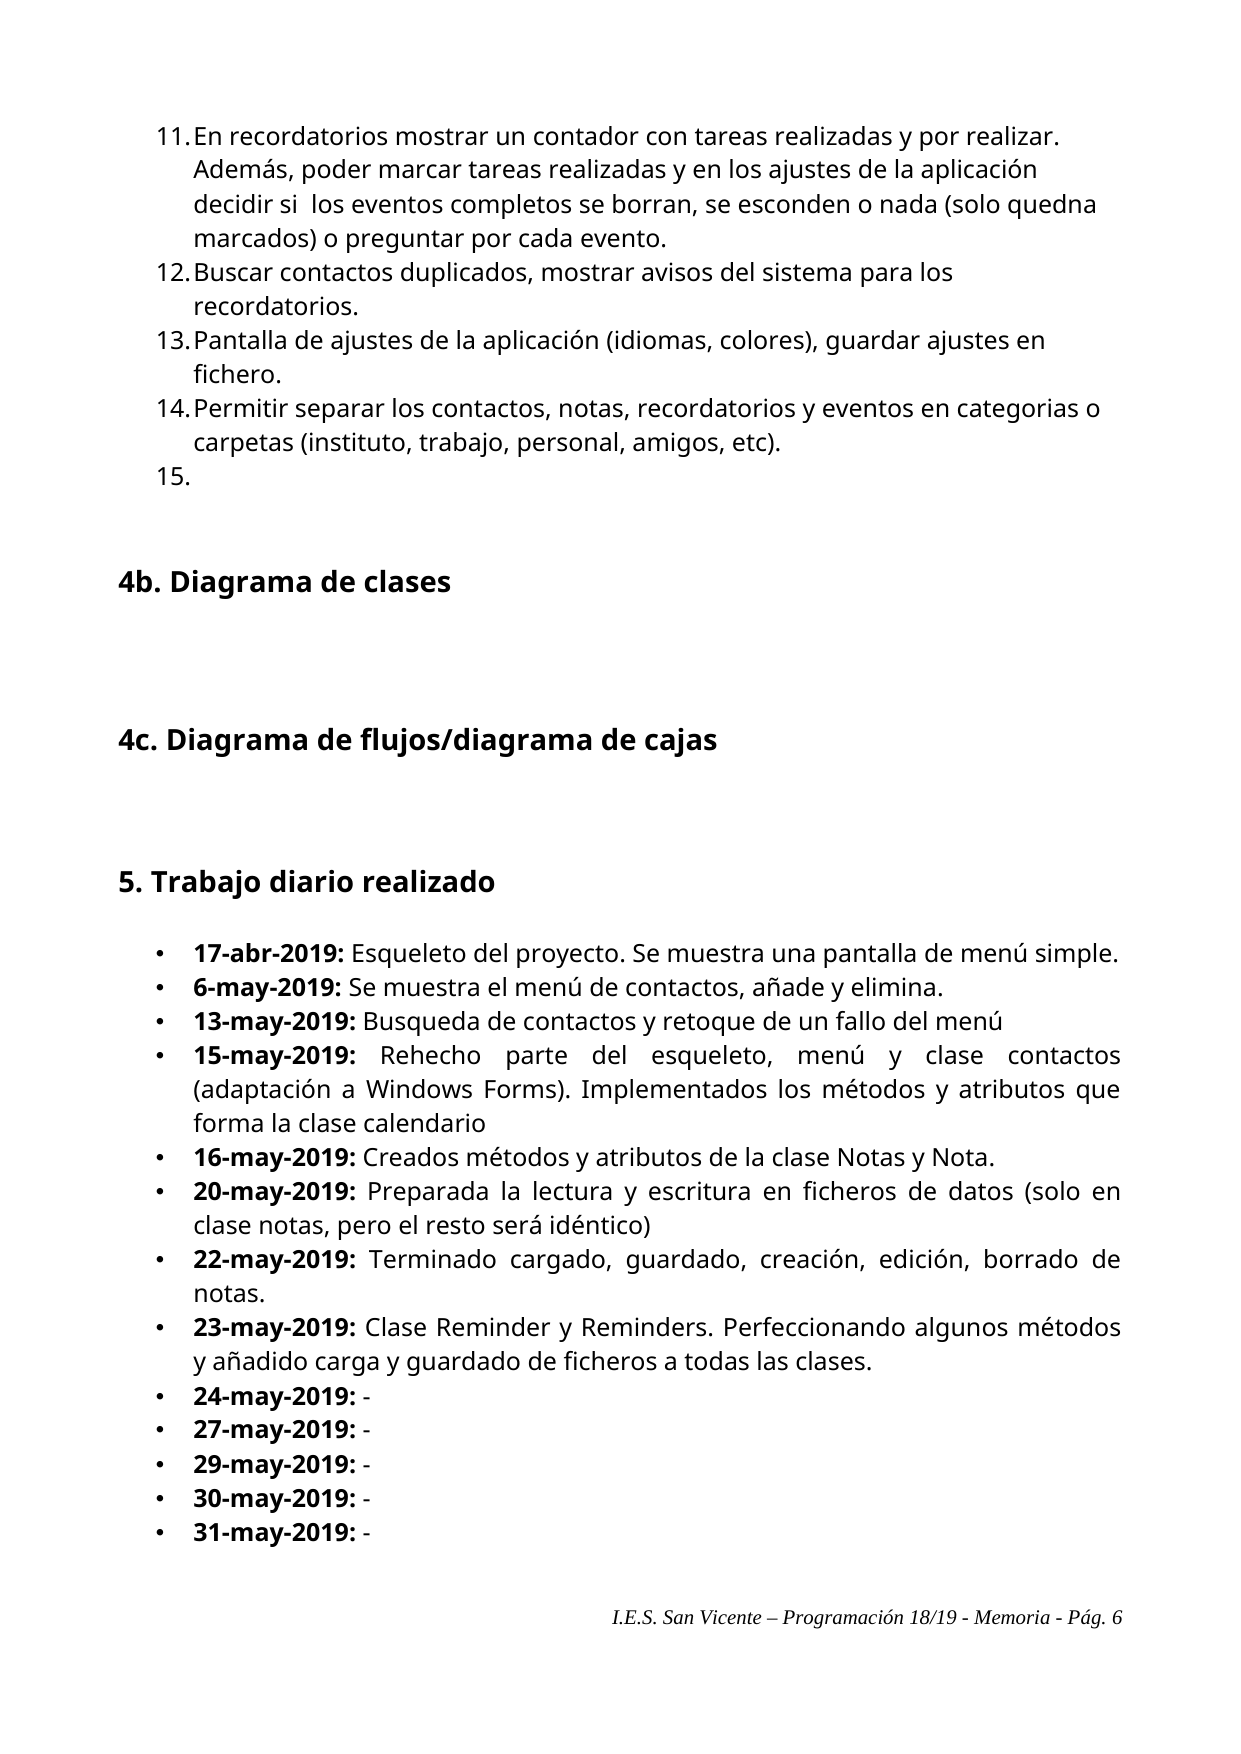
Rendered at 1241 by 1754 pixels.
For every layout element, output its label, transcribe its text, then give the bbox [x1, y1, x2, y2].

list Buscar contactos duplicados, mostrar avisos del sistema para los recordatorios. [156, 254, 1122, 322]
list Pantalla de ajustes de la aplicación (idiomas, colores), guardar ajustes en fichero. [156, 322, 1122, 391]
list 27-may-2019: - [156, 1412, 1122, 1446]
list 17-abr-2019: Esqueleto del proyecto. Se muestra una pantalla de menú simple. [156, 935, 1122, 969]
list 29-may-2019: - [156, 1446, 1122, 1480]
subtitle 5. Trabajo diario realizado [118, 862, 1122, 901]
list 23-may-2019: Clase Reminder y Reminders. Perfeccionando algunos métodos y añadido carga y guardado de ficheros a todas las clases. [156, 1310, 1122, 1378]
subtitle 4b. Diagrama de clases [118, 561, 1122, 601]
list 30-may-2019: - [156, 1480, 1122, 1514]
list En recordatorios mostrar un contador con tareas realizadas y por realizar. Además, poder marcar tareas realizadas y en los ajustes de la aplicación decidir si los eventos completos se borran, se esconden o nada (solo quedna marcados) o preguntar por cada evento. [156, 118, 1122, 254]
list 20-may-2019: Preparada la lectura y escritura en ficheros de datos (solo en clase notas, pero el resto será idéntico) [156, 1174, 1122, 1242]
list 6-may-2019: Se muestra el menú de contactos, añade y elimina. [156, 969, 1122, 1003]
list 16-may-2019: Creados métodos y atributos de la clase Notas y Nota. [156, 1140, 1122, 1174]
list 22-may-2019: Terminado cargado, guardado, creación, edición, borrado de notas. [156, 1242, 1122, 1310]
list Permitir separar los contactos, notas, recordatorios y eventos en categorias o carpetas (instituto, trabajo, personal, amigos, etc). [156, 391, 1122, 459]
text 4c. Diagrama de flujos/diagrama de cajas [118, 720, 1122, 759]
list 24-may-2019: - [156, 1378, 1122, 1412]
list 31-may-2019: - [156, 1514, 1122, 1548]
list 15-may-2019: Rehecho parte del esqueleto, menú y clase contactos (adaptación a Windows Forms). Implementados los métodos y atributos que forma la clase calendario [156, 1037, 1122, 1140]
list 13-may-2019: Busqueda de contactos y retoque de un fallo del menú [156, 1003, 1122, 1037]
